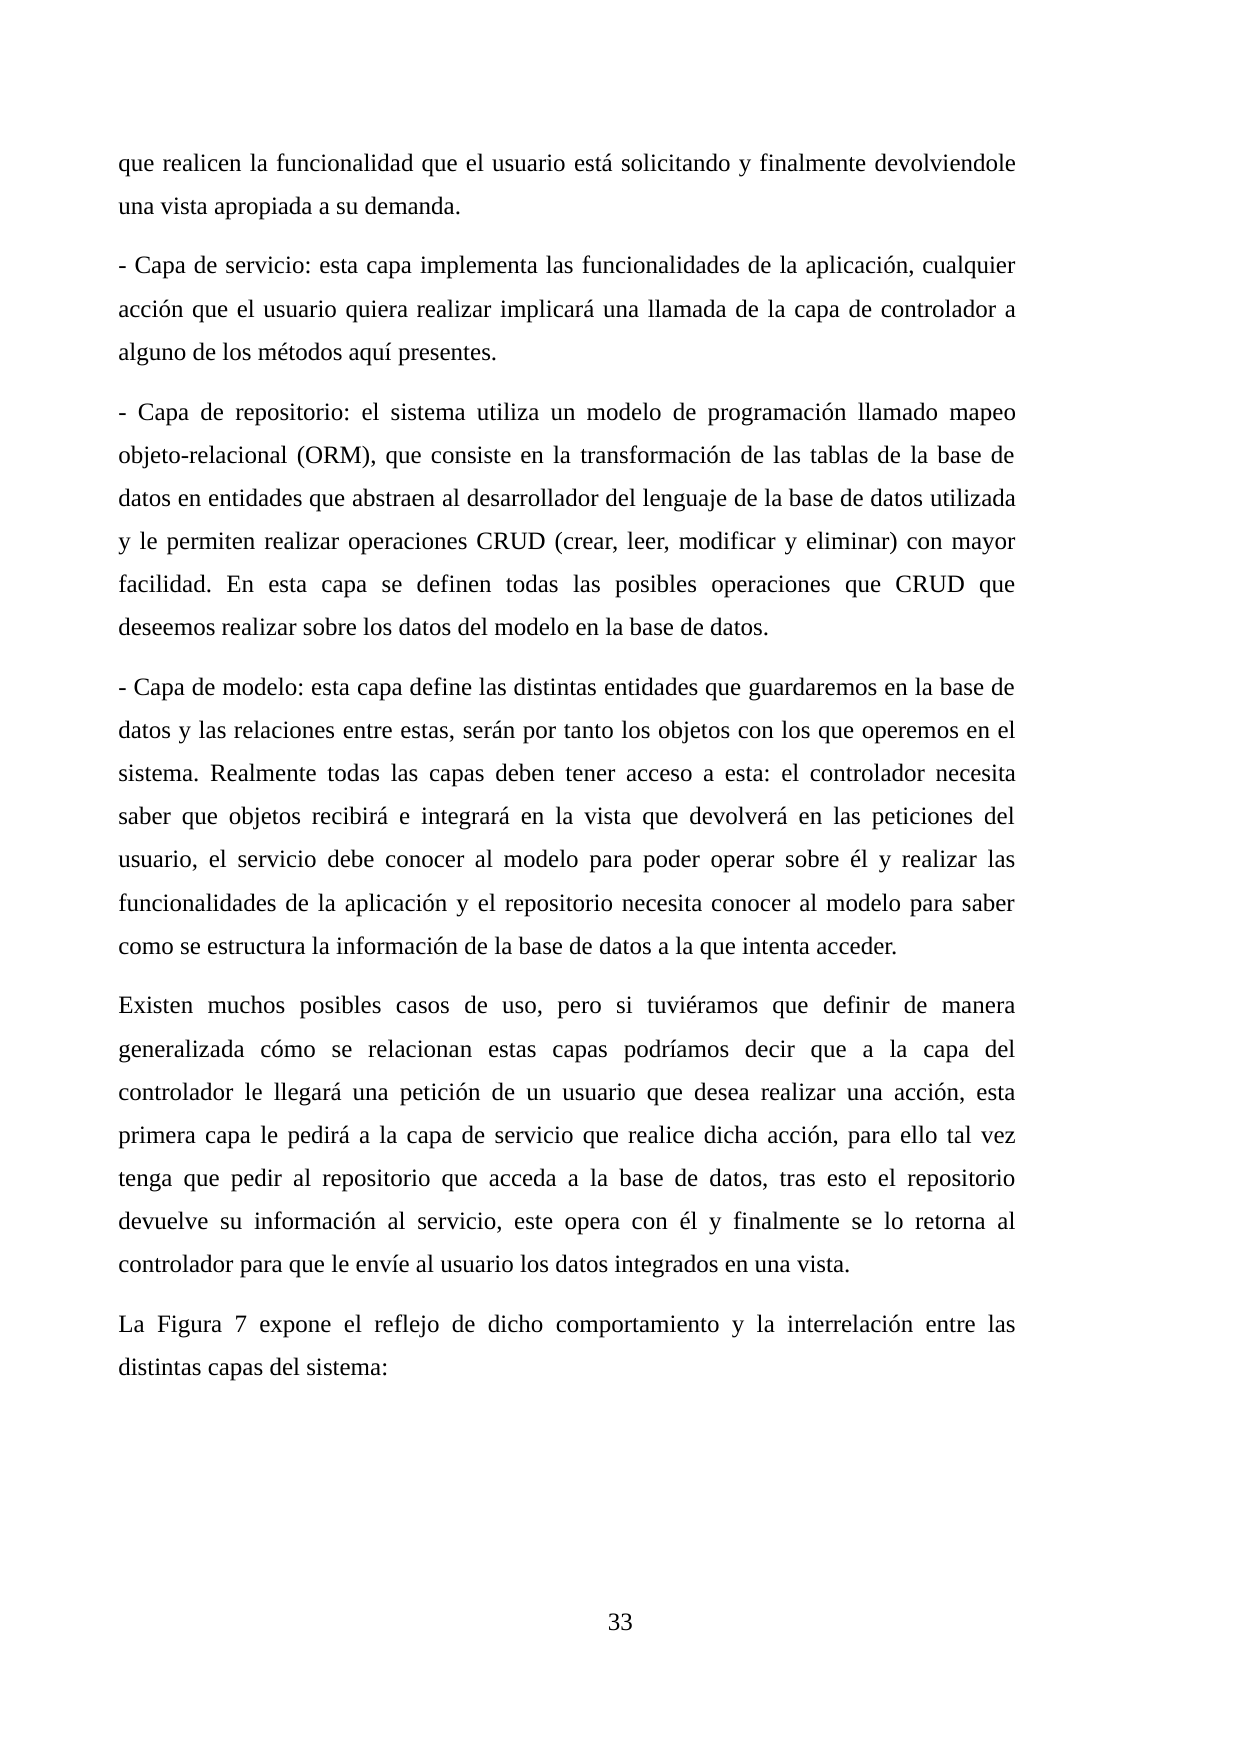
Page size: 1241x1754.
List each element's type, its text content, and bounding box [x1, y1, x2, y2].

text - Capa de servicio: esta capa implementa las funcionalidades de la aplicación, cualquier acción que el usuario quiera realizar implicará una llamada de la capa de controlador a alguno de los métodos aquí presentes. [118, 251, 1017, 366]
text que realicen la funcionalidad que el usuario está solicitando y finalmente devolviendole una vista apropiada a su demanda. [118, 148, 1017, 219]
text La Figura 7 expone el reflejo de dicho comportamiento y la interrelación entre las distintas capas del sistema: [118, 1309, 1017, 1381]
text - Capa de modelo: esta capa define las distintas entidades que guardaremos en la base de datos y las relaciones entre estas, serán por tanto los objetos con los que operemos en el sistema. Realmente todas las capas deben tener acceso a esta: el controlador necesita saber que objetos recibirá e integrará en la vista que devolverá en las peticiones del usuario, el servicio debe conocer al modelo para poder operar sobre él y realizar las funcionalidades de la aplicación y el repositorio necesita conocer al modelo para saber como se estructura la información de la base de datos a la que intenta acceder. [118, 672, 1017, 959]
text Existen muchos posibles casos de uso, pero si tuviéramos que definir de manera generalizada cómo se relacionan estas capas podríamos decir que a la capa del controlador le llegará una petición de un usuario que desea realizar una acción, esta primera capa le pedirá a la capa de servicio que realice dicha acción, para ello tal vez tenga que pedir al repositorio que acceda a la base de datos, tras esto el repositorio devuelve su información al servicio, este opera con él y finalmente se lo retorna al controlador para que le envíe al usuario los datos integrados en una vista. [118, 991, 1017, 1278]
text - Capa de repositorio: el sistema utiliza un modelo de programación llamado mapeo objeto-relacional (ORM), que consiste en la transformación de las tablas de la base de datos en entidades que abstraen al desarrollador del lenguaje de la base de datos utilizada y le permiten realizar operaciones CRUD (crear, leer, modificar y eliminar) con mayor facilidad. En esta capa se definen todas las posibles operaciones que CRUD que deseemos realizar sobre los datos del modelo en la base de datos. [118, 397, 1017, 641]
